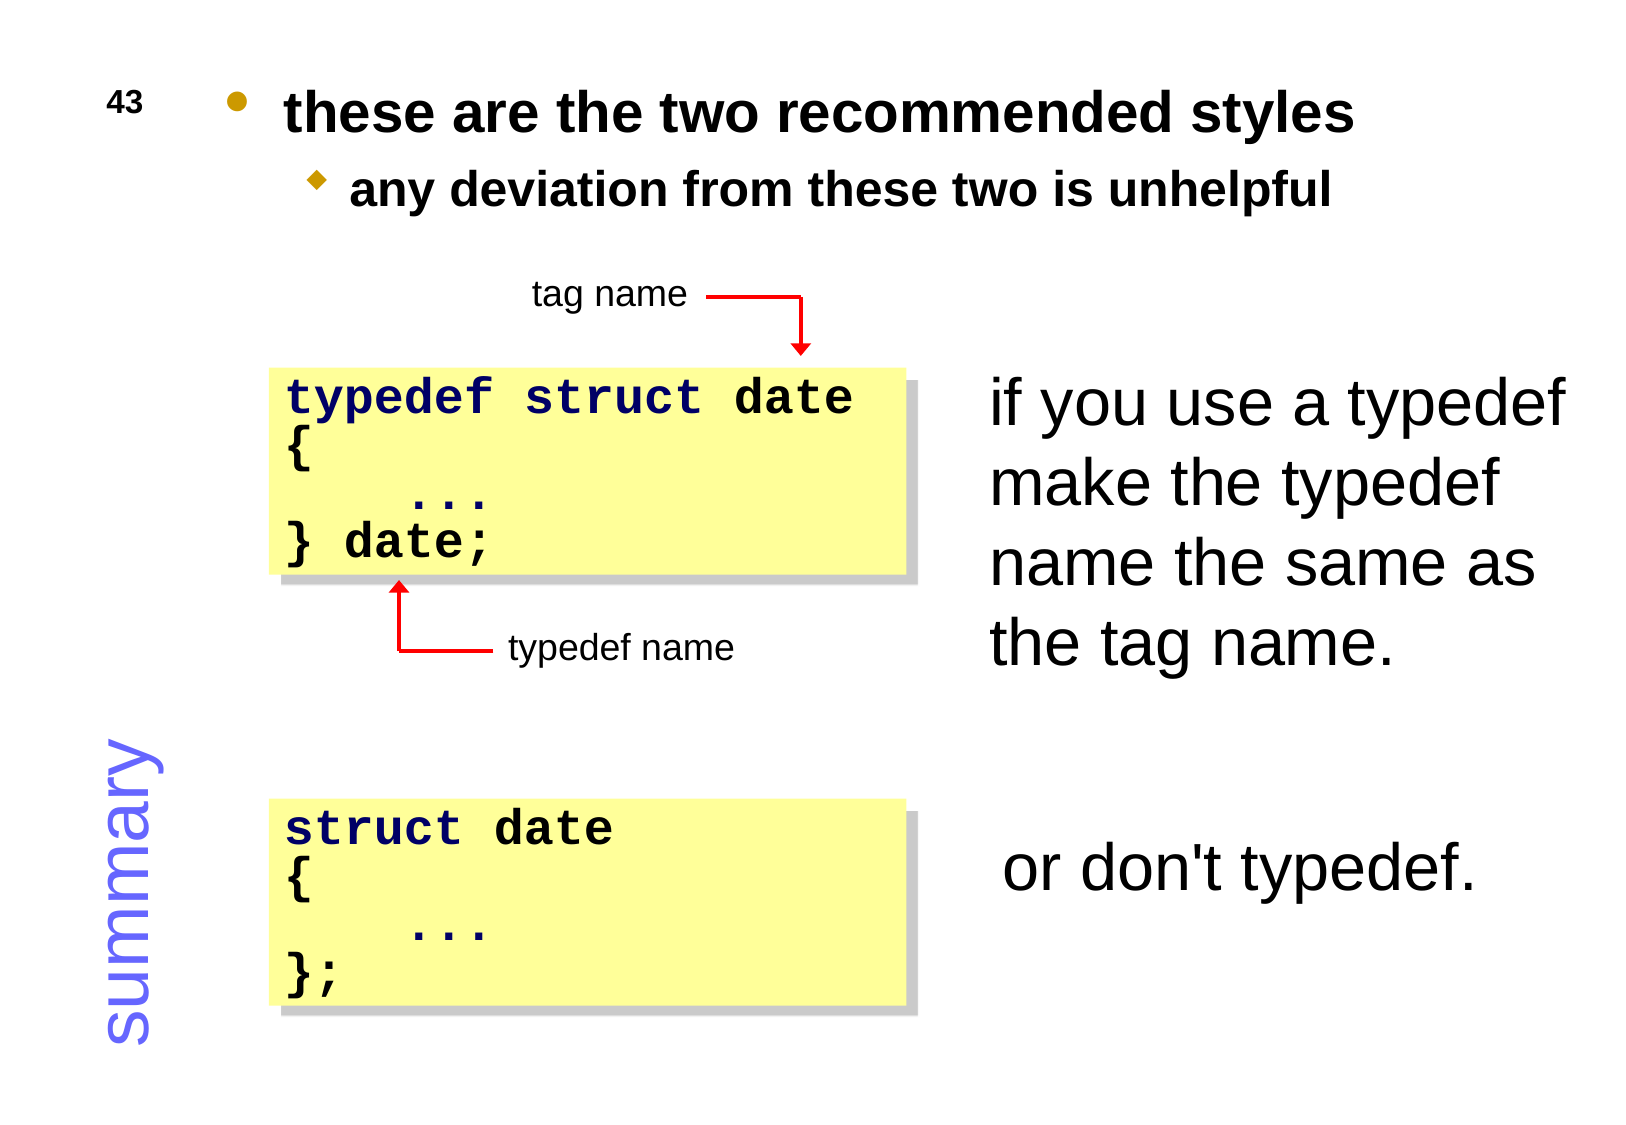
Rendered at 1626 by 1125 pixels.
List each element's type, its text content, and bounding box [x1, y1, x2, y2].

text_box struct date { ... }; [268, 798, 907, 1006]
text_box if you use a typedef make the typedef name the same as the tag name. [974, 351, 1583, 687]
text_box typedef struct date { ... } date; [268, 367, 907, 575]
text_box tag name [517, 261, 1073, 322]
text_box or don't typedef. [987, 816, 1494, 912]
title summary [50, 187, 188, 1063]
text_box typedef name [493, 615, 789, 677]
list these are the two recommended styles any deviation from these two is unhelpful [212, 66, 1625, 1067]
